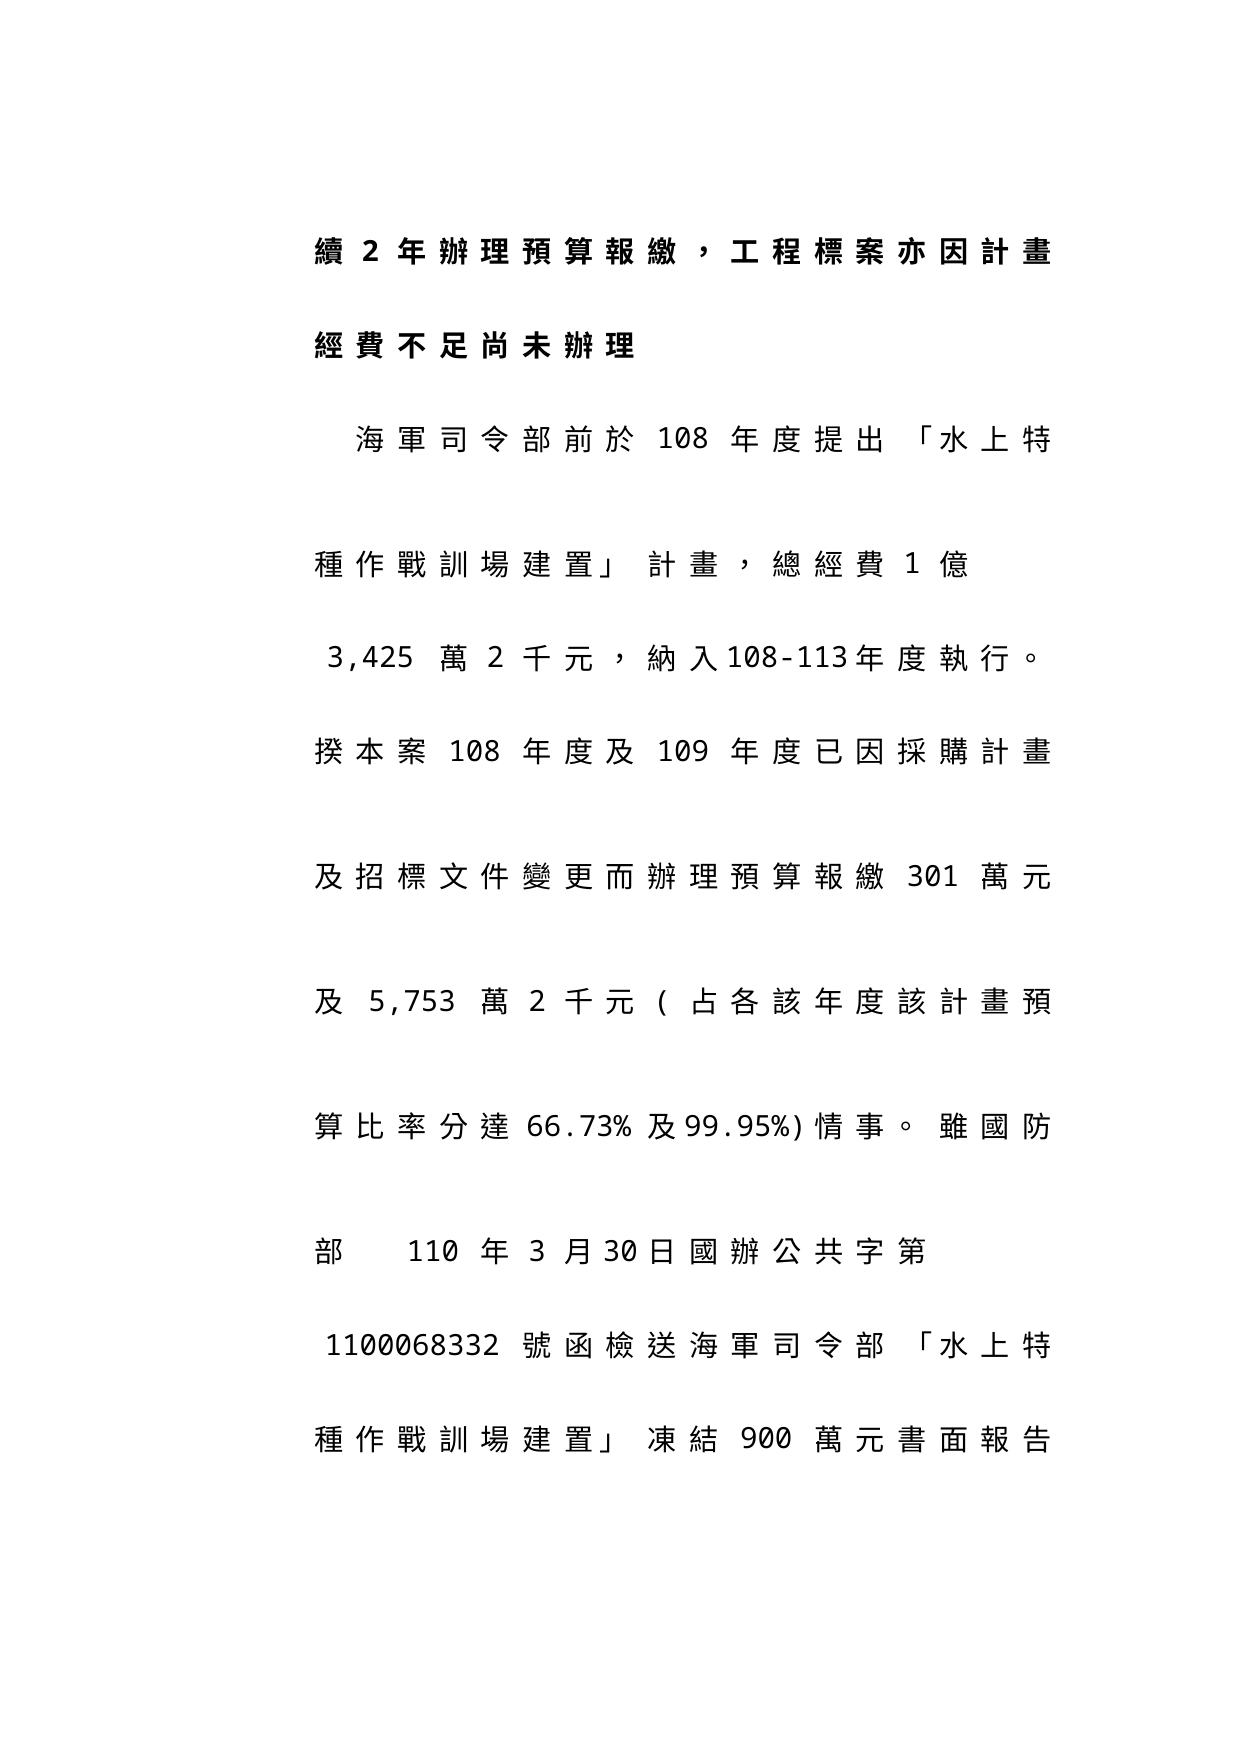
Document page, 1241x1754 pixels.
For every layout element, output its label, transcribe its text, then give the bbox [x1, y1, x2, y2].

text 海軍司令部前於108年度提出「水上特種作戰訓場建置」計畫，總經費1億3,425萬2千元，納入108-113年度執行。揆本案108年度及109年度已因採購計畫及招標文件變更而辦理預算報繳301萬元及5,753萬2千元(占各該年度該計畫預算比率分達66.73%及99.95%)情事。雖國防部 110年3月30日國辦公共字第1100068332號函檢送海軍司令部「水上特種作戰訓場建置」凍結900萬元書面報告 [271, 365, 1058, 1490]
text 續2年辦理預算報繳，工程標案亦因計畫經費不足尚未辦理 [242, 177, 1058, 365]
